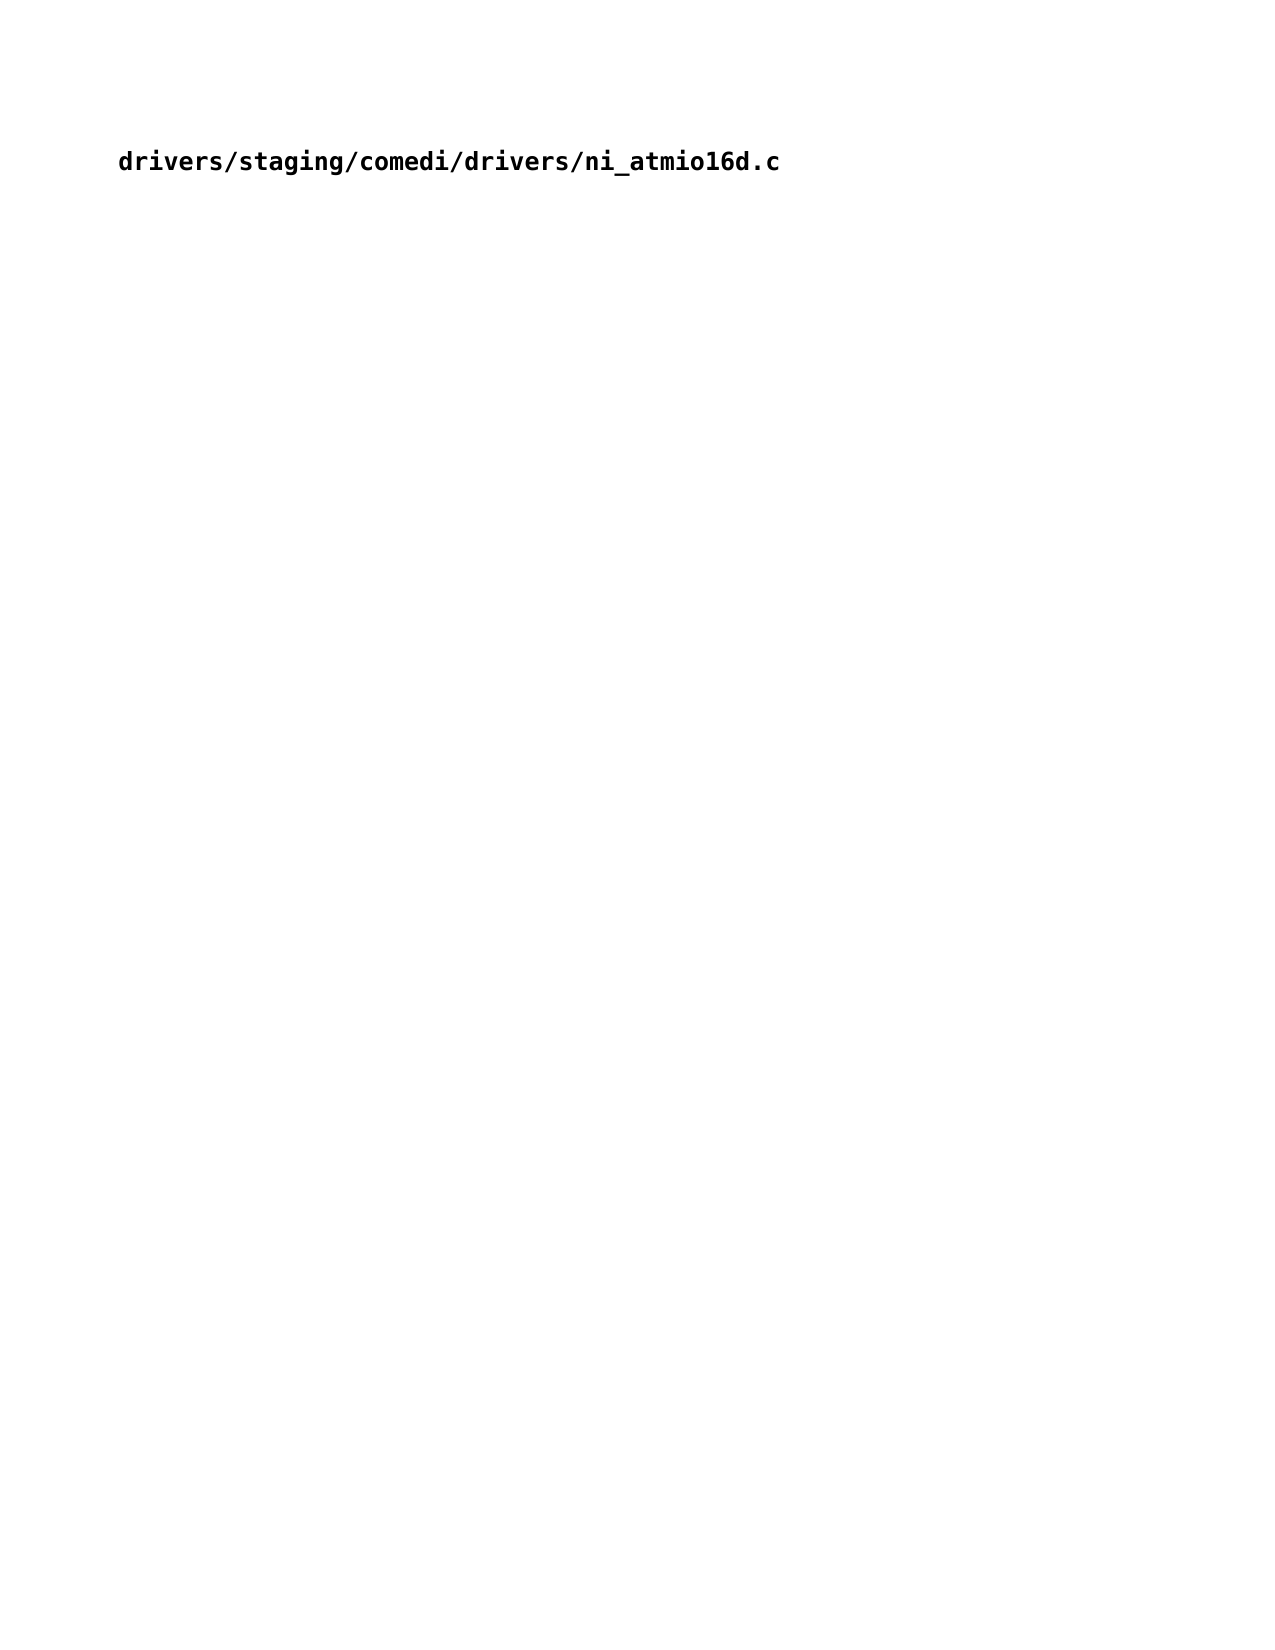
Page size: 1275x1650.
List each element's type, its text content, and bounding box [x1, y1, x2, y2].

text drivers/staging/comedi/drivers/ni_atmio16d.c [118, 147, 1157, 176]
